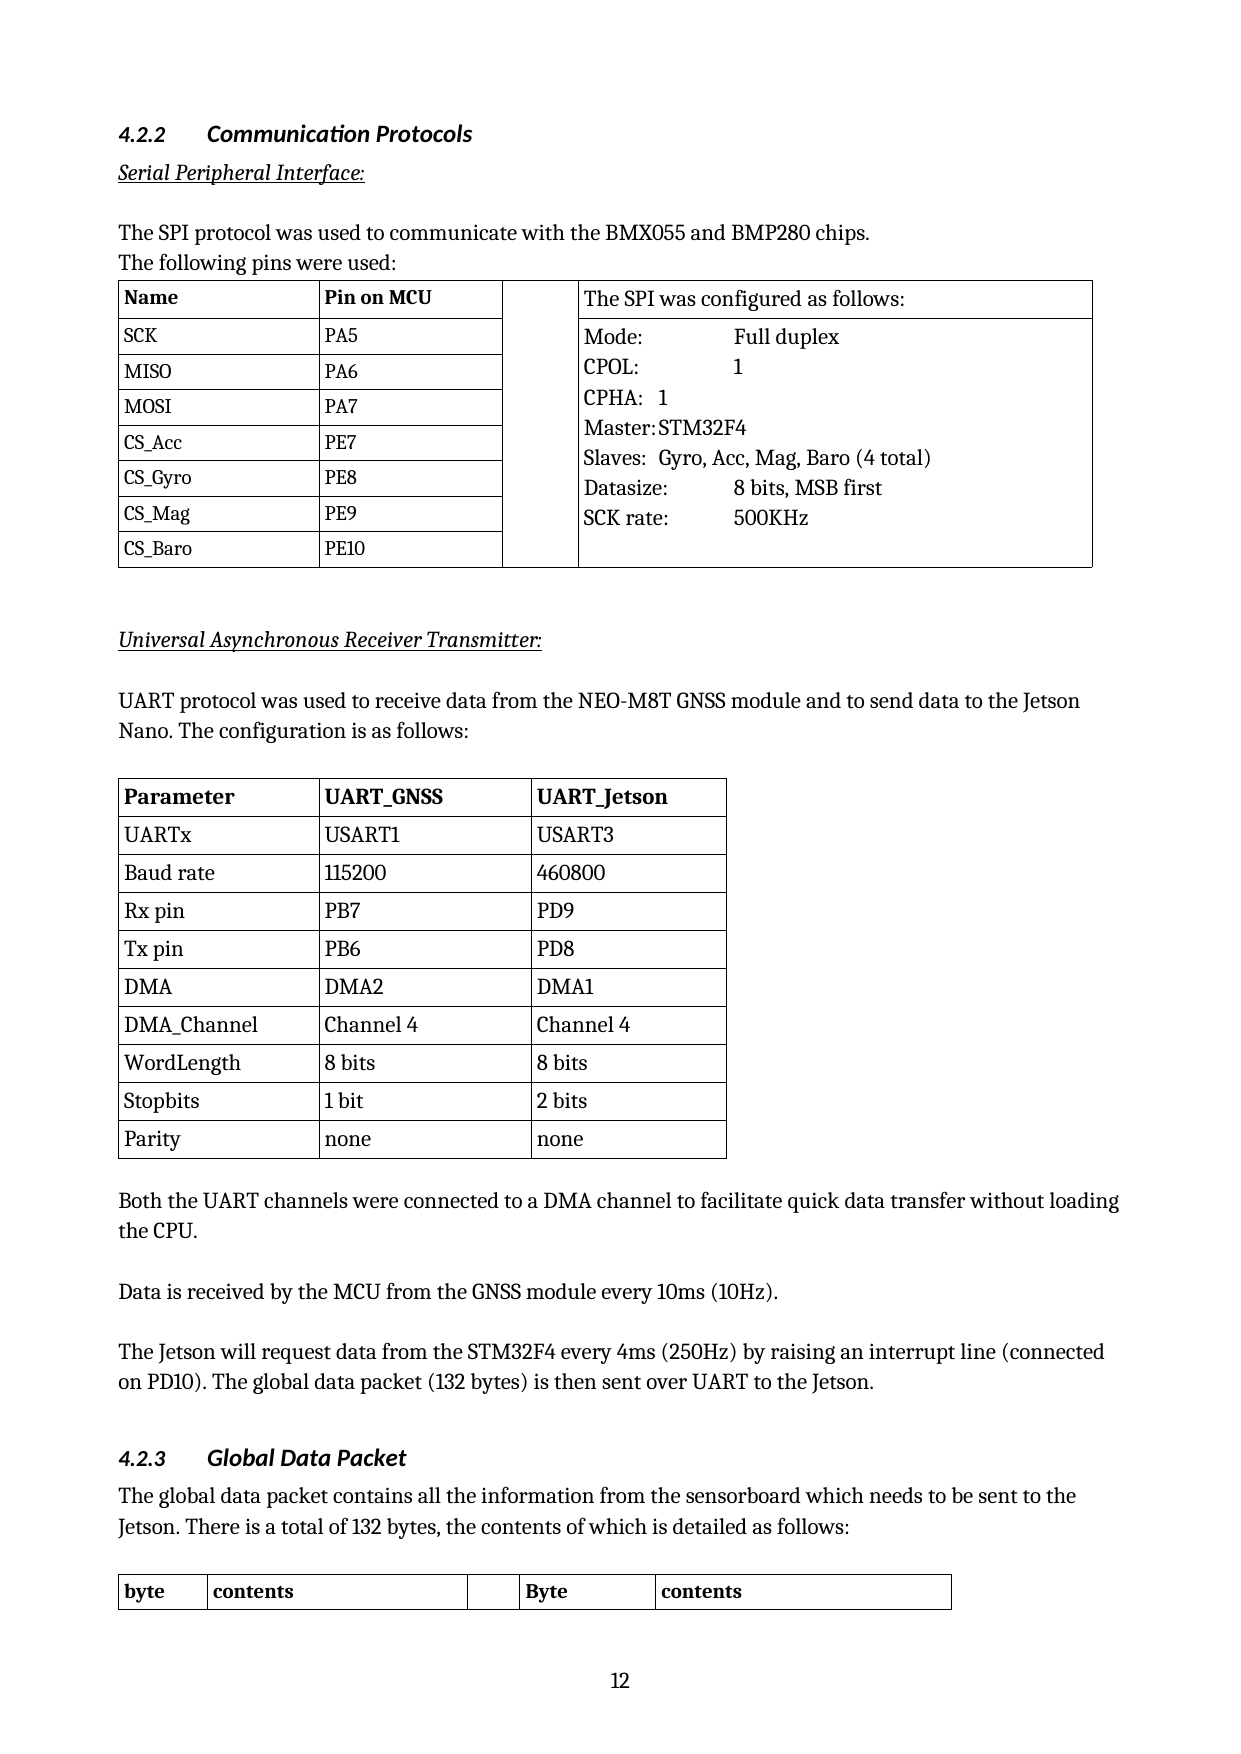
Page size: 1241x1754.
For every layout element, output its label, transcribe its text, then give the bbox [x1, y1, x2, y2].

text Serial Peripheral Interface: [118, 159, 1122, 186]
table_cell PA7 [320, 390, 502, 425]
table_cell Channel 4 [320, 1007, 531, 1044]
text Both the UART channels were connected to a DMA channel to facilitate quick data transfer without loading the CPU. [118, 1188, 1122, 1244]
text UART protocol was used to receive data from the NEO-M8T GNSS module and to send data to the Jetson Nano. The configuration is as follows: [118, 688, 1122, 744]
table_cell Channel 4 [532, 1007, 726, 1044]
table_cell 2 bits [532, 1083, 726, 1119]
table_cell PD9 [532, 893, 726, 930]
table_cell Stopbits [119, 1083, 319, 1119]
table_header [503, 281, 578, 567]
table_cell USART3 [532, 817, 726, 854]
table_cell 8 bits [532, 1045, 726, 1082]
table_cell MISO [119, 355, 319, 389]
table_cell none [320, 1121, 531, 1157]
table_header contents [208, 1575, 467, 1609]
table_cell Tx pin [119, 931, 319, 968]
table_cell DMA1 [532, 969, 726, 1006]
table_cell PA6 [320, 355, 502, 389]
table_cell Parity [119, 1121, 319, 1157]
table_cell SCK [119, 319, 319, 354]
table_cell DMA_Channel [119, 1007, 319, 1044]
table_cell 115200 [320, 855, 531, 892]
text The SPI protocol was used to communicate with the BMX055 and BMP280 chips. [118, 220, 1122, 246]
table_cell CS_Acc [119, 426, 319, 460]
table_header [468, 1575, 519, 1609]
text The following pins were used: [118, 250, 1122, 276]
table_header Byte [520, 1575, 655, 1609]
table_header Parameter [119, 779, 319, 816]
table_cell MOSI [119, 390, 319, 425]
subtitle Communication Protocols [118, 118, 1122, 149]
table_header contents [656, 1575, 951, 1609]
table_cell Mode: Full duplex CPOL: 1 CPHA: 1 Master: STM32F4 Slaves: Gyro, Acc, Mag, Baro (4 total) Datasize: 8 bits, MSB first SCK rate: 500KHz [579, 319, 1092, 567]
table_cell 1 bit [320, 1083, 531, 1119]
table_cell PE7 [320, 426, 502, 460]
table_cell WordLength [119, 1045, 319, 1082]
table_cell PB7 [320, 893, 531, 930]
table_cell PE10 [320, 532, 502, 567]
text Universal Asynchronous Receiver Transmitter: [118, 627, 1122, 654]
table_header Pin on MCU [320, 281, 502, 318]
subtitle Global Data Packet [118, 1442, 1122, 1472]
table_cell USART1 [320, 817, 531, 854]
table_cell Rx pin [119, 893, 319, 930]
table_cell UARTx [119, 817, 319, 854]
table_cell PD8 [532, 931, 726, 968]
table_cell CS_Mag [119, 497, 319, 531]
table_cell PE9 [320, 497, 502, 531]
table_cell none [532, 1121, 726, 1157]
text The global data packet contains all the information from the sensorboard which needs to be sent to the Jetson. There is a total of 132 bytes, the contents of which is detailed as follows: [118, 1483, 1122, 1540]
table_cell 8 bits [320, 1045, 531, 1082]
table_header The SPI was configured as follows: [579, 281, 1092, 318]
table_header Name [119, 281, 319, 318]
table_cell Baud rate [119, 855, 319, 892]
table_cell 460800 [532, 855, 726, 892]
text The Jetson will request data from the STM32F4 every 4ms (250Hz) by raising an interrupt line (connected on PD10). The global data packet (132 bytes) is then sent over UART to the Jetson. [118, 1339, 1122, 1395]
table_cell DMA [119, 969, 319, 1006]
table_cell CS_Baro [119, 532, 319, 567]
table_header UART_Jetson [532, 779, 726, 816]
table_cell PB6 [320, 931, 531, 968]
text Data is received by the MCU from the GNSS module every 10ms (10Hz). [118, 1278, 1122, 1305]
table_cell PA5 [320, 319, 502, 354]
table_header byte [119, 1575, 207, 1609]
table_cell PE8 [320, 461, 502, 496]
table_cell CS_Gyro [119, 461, 319, 496]
table_cell DMA2 [320, 969, 531, 1006]
table_header UART_GNSS [320, 779, 531, 816]
